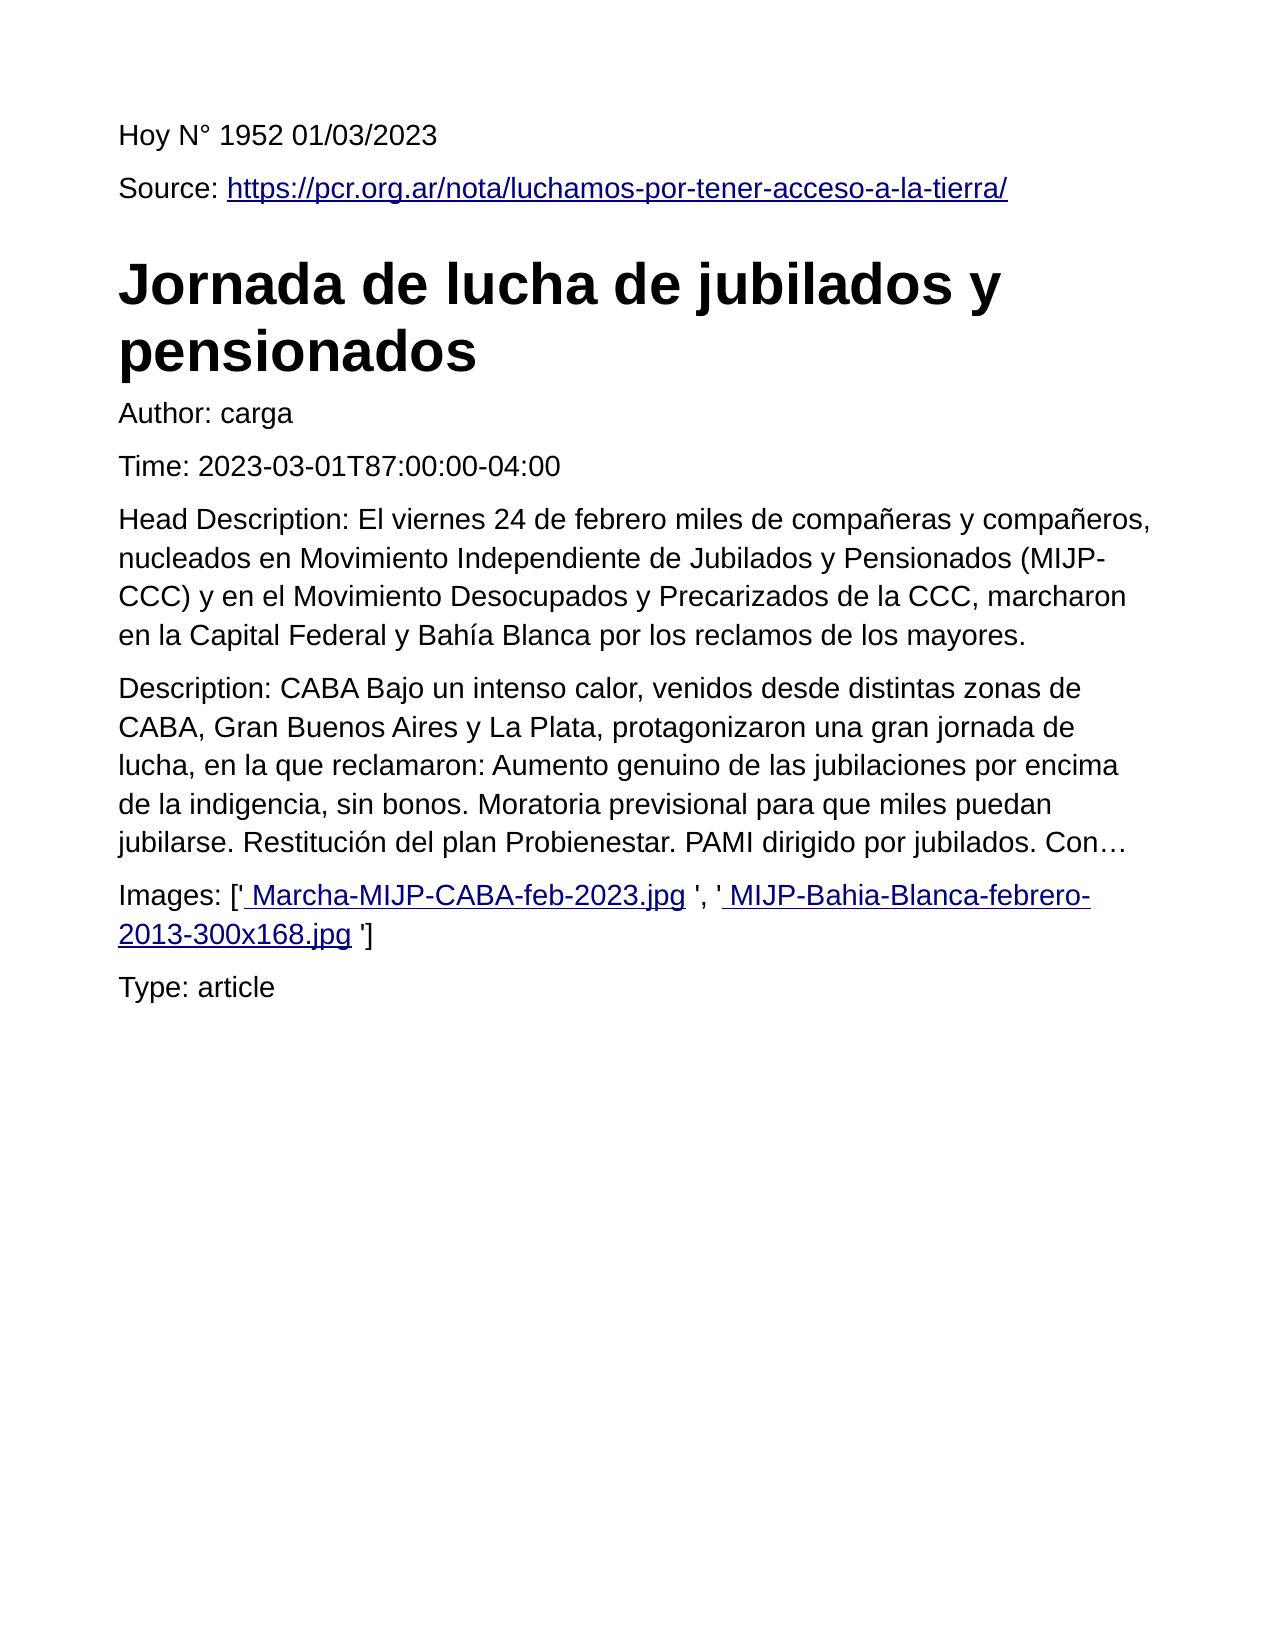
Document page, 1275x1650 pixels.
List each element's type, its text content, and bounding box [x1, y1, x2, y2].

text Source: https://pcr.org.ar/nota/luchamos-por-tener-acceso-a-la-tierra/ [118, 171, 1157, 205]
text Time: 2023-03-01T87:00:00-04:00 [118, 449, 1157, 483]
text Description: CABA Bajo un intenso calor, venidos desde distintas zonas de CABA, Gran Buenos Aires y La Plata, protagonizaron una gran jornada de lucha, en la que reclamaron: Aumento genuino de las jubilaciones por encima de la indigencia, sin bonos. Moratoria previsional para que miles puedan jubilarse. Restitución del plan Probienestar. PAMI dirigido por jubilados. Con… [118, 671, 1157, 859]
text Type: article [118, 970, 1157, 1003]
subtitle Jornada de lucha de jubilados y pensionados [118, 249, 1157, 383]
text Head Description: El viernes 24 de febrero miles de compañeras y compañeros, nucleados en Movimiento Independiente de Jubilados y Pensionados (MIJP-CCC) y en el Movimiento Desocupados y Precarizados de la CCC, marcharon en la Capital Federal y Bahía Blanca por los reclamos de los mayores. [118, 502, 1157, 651]
text Hoy N° 1952 01/03/2023 [118, 118, 1157, 152]
text Author: carga [118, 396, 1157, 429]
text Images: [' Marcha-MIJP-CABA-feb-2023.jpg ', ' MIJP-Bahia-Blanca-febrero-2013-300x168.jpg '] [118, 878, 1157, 950]
